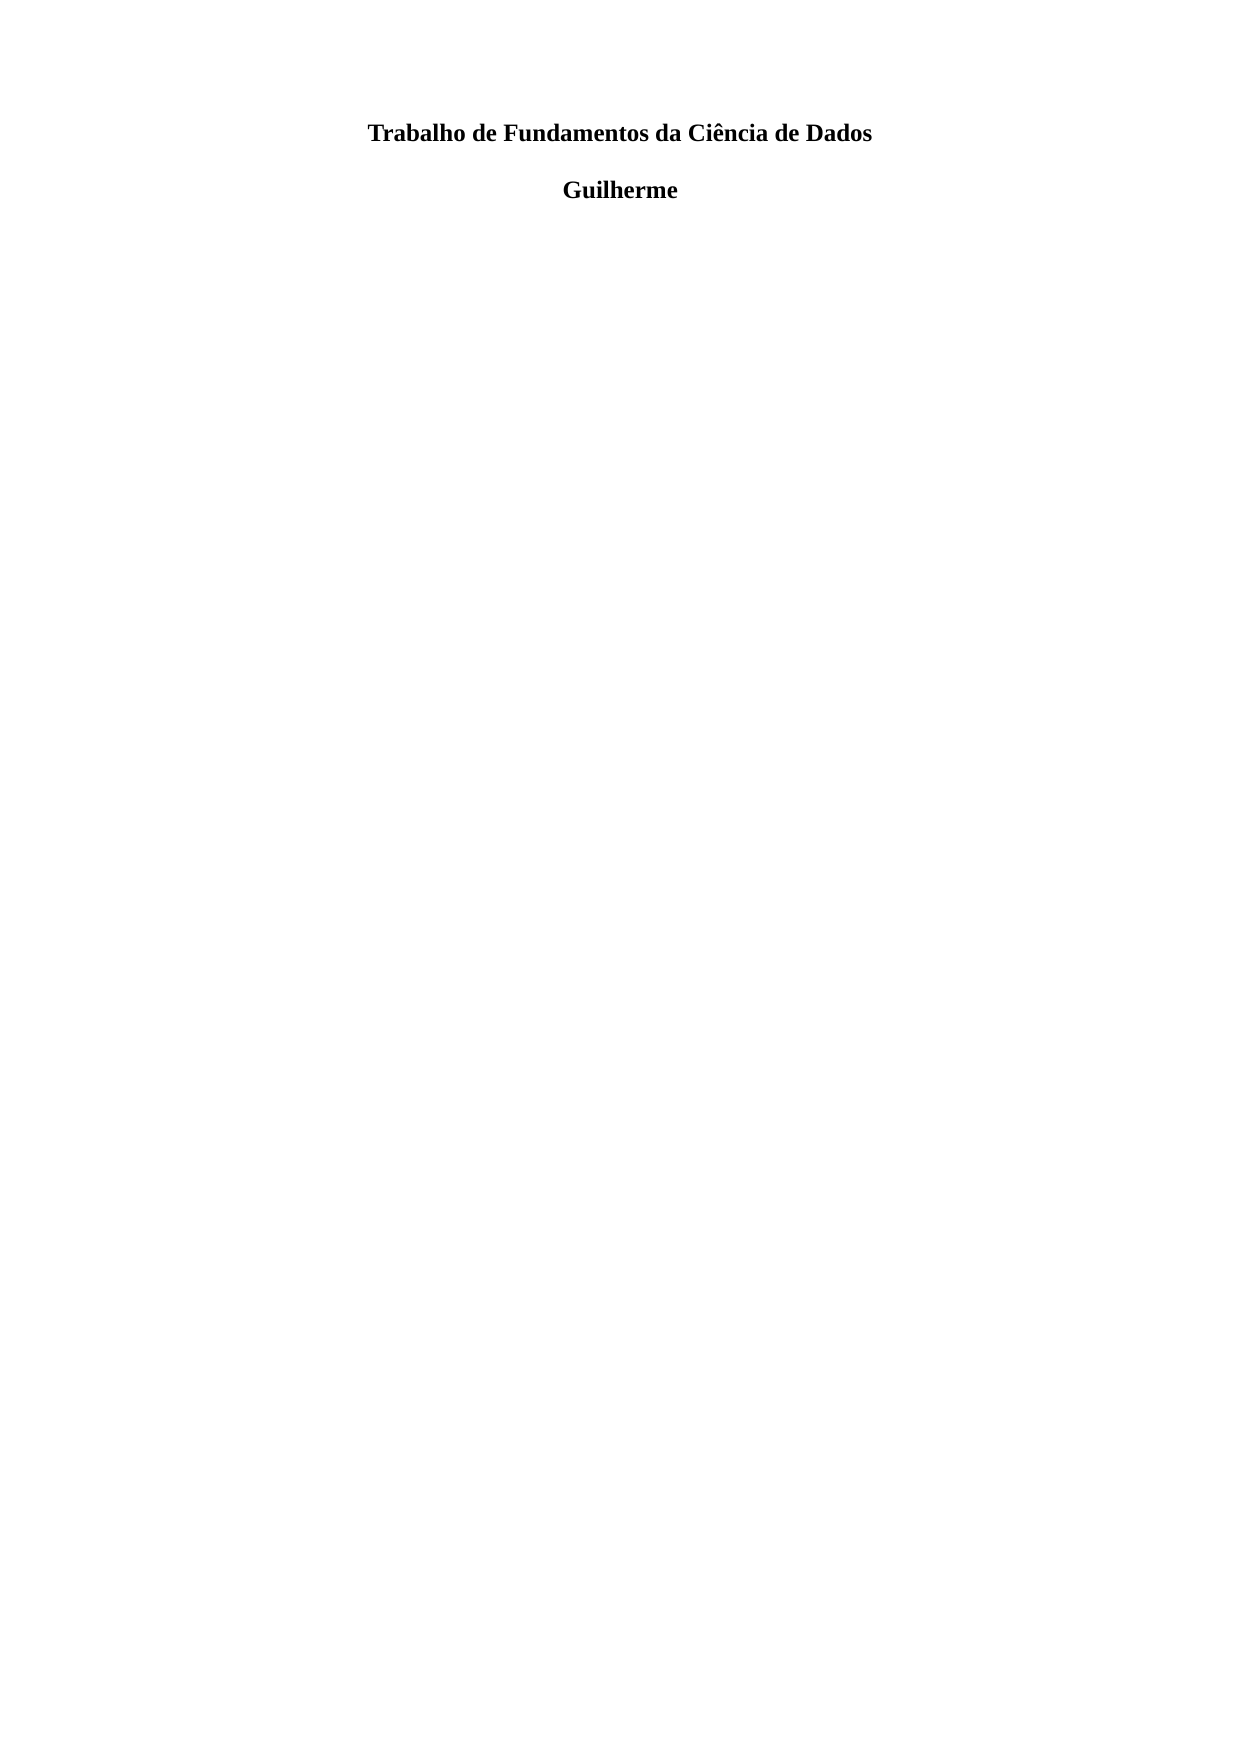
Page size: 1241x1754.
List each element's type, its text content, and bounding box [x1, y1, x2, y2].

text Trabalho de Fundamentos da Ciência de Dados [118, 118, 1122, 147]
text Guilherme [118, 176, 1122, 204]
